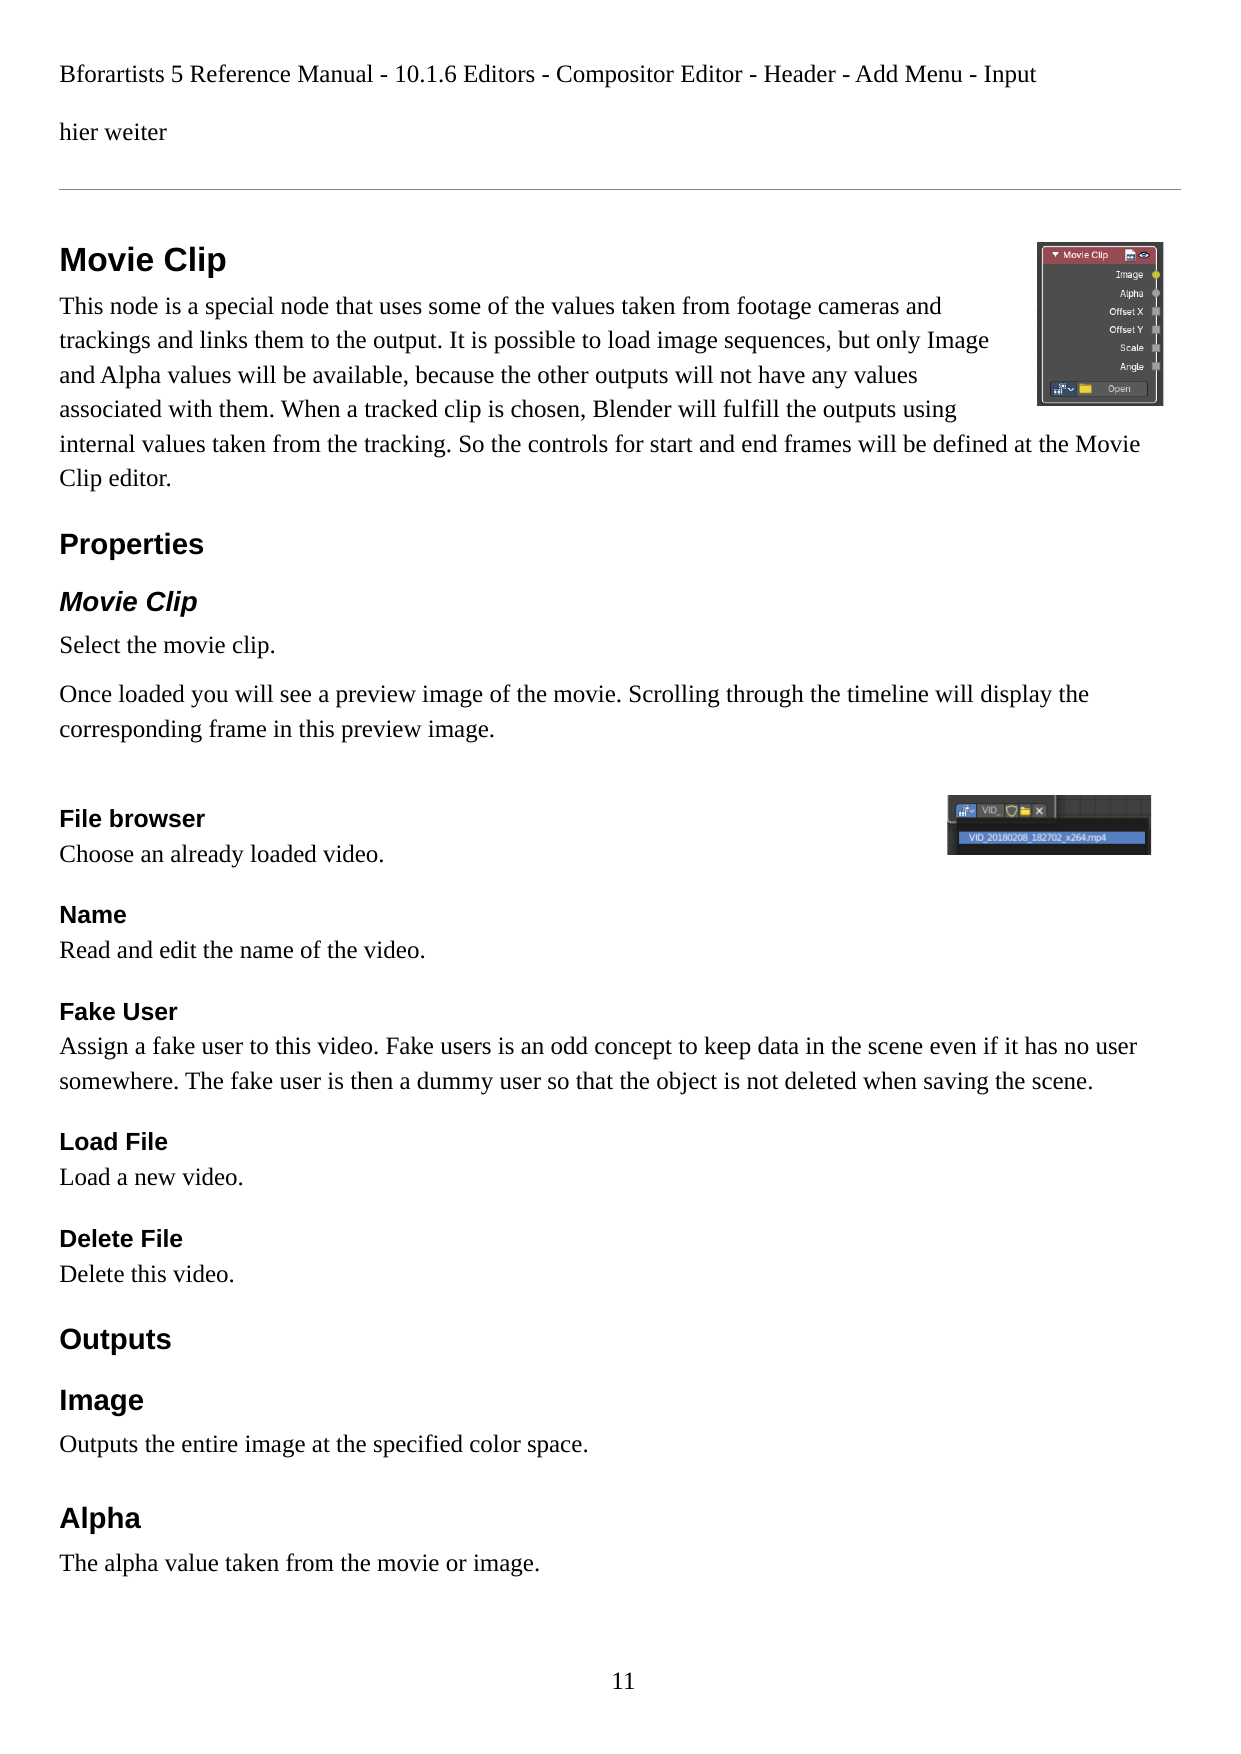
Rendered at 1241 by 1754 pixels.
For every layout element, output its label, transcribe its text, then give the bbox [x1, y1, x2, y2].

text Load a new video. [59, 1162, 1181, 1191]
text Delete this video. [59, 1259, 1181, 1287]
subtitle Alpha [59, 1501, 1181, 1535]
subtitle Name [59, 900, 1181, 929]
text Outputs the entire image at the specified color space. [59, 1429, 1181, 1458]
picture [1037, 242, 1164, 406]
text Once loaded you will see a preview image of the movie. Scrolling through the timeline will display the corresponding frame in this preview image. [59, 679, 1181, 742]
subtitle Movie Clip [59, 240, 1181, 278]
text Assign a fake user to this video. Fake users is an odd concept to keep data in the scene even if it has no user somewhere. The fake user is then a dummy user so that the object is not deleted when saving the scene. [59, 1031, 1181, 1095]
subtitle Properties [59, 527, 1181, 561]
subtitle Load File [59, 1127, 1181, 1156]
subtitle Delete File [59, 1224, 1181, 1252]
subtitle Outputs [59, 1322, 1181, 1356]
subtitle Movie Clip [59, 586, 1181, 618]
subtitle [1152, 804, 1181, 832]
subtitle Fake User [59, 997, 1181, 1025]
text This node is a special node that uses some of the values taken from footage cameras and trackings and links them to the output. It is possible to load image sequences, but only Image and Alpha values will be available, because the other outputs will not have any values associated with them. When a tracked clip is chosen, Blender will fulfill the outputs using internal values taken from the tracking. So the controls for start and end frames will be defined at the Movie Clip editor. [59, 291, 1181, 492]
subtitle File browser [59, 804, 947, 832]
text The alpha value taken from the movie or image. [59, 1548, 1181, 1576]
text Read and edit the name of the video. [59, 935, 1181, 964]
picture [947, 795, 1152, 855]
text Choose an already loaded video. [59, 839, 1181, 867]
subtitle Image [59, 1383, 1181, 1417]
text Select the movie clip. [59, 630, 1181, 659]
text hier weiter [59, 117, 1181, 146]
